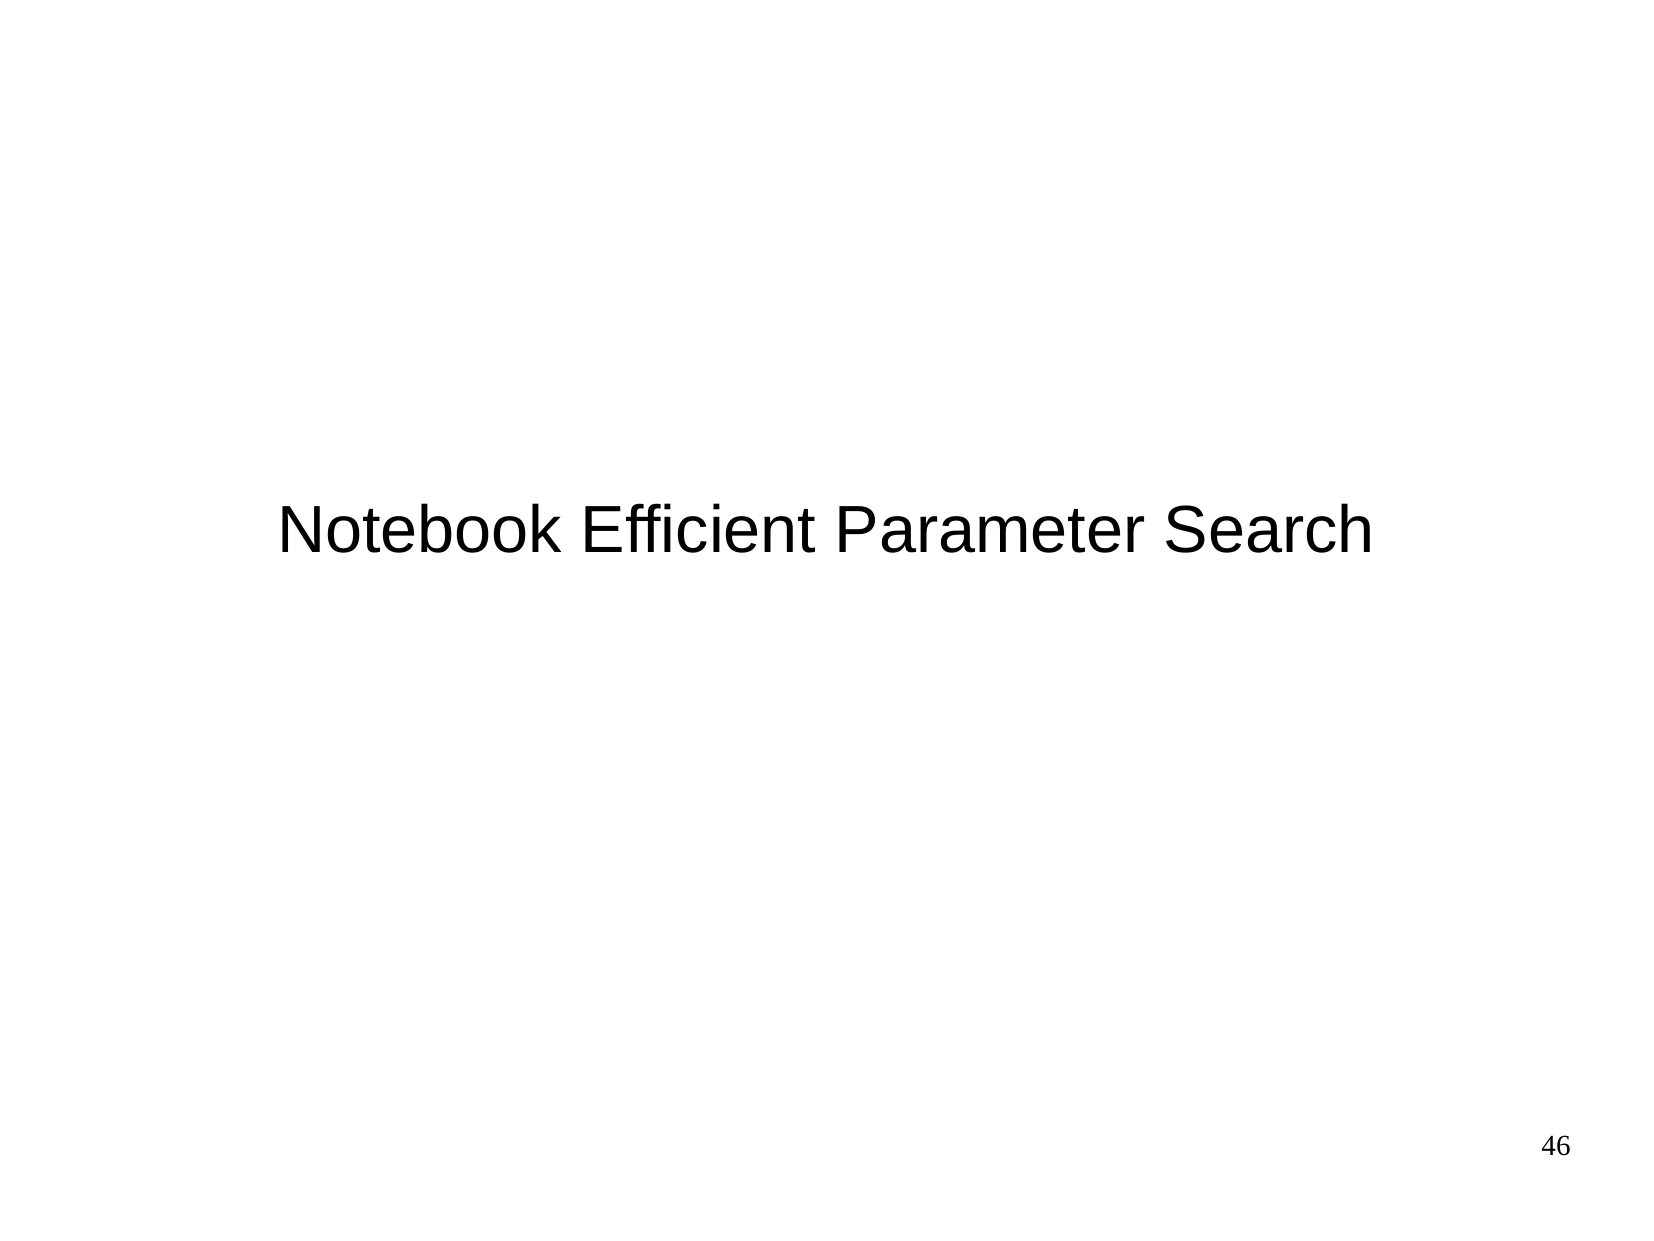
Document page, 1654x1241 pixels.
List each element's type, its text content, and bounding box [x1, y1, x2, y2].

subtitle Notebook Efficient Parameter Search [82, 49, 1571, 1010]
